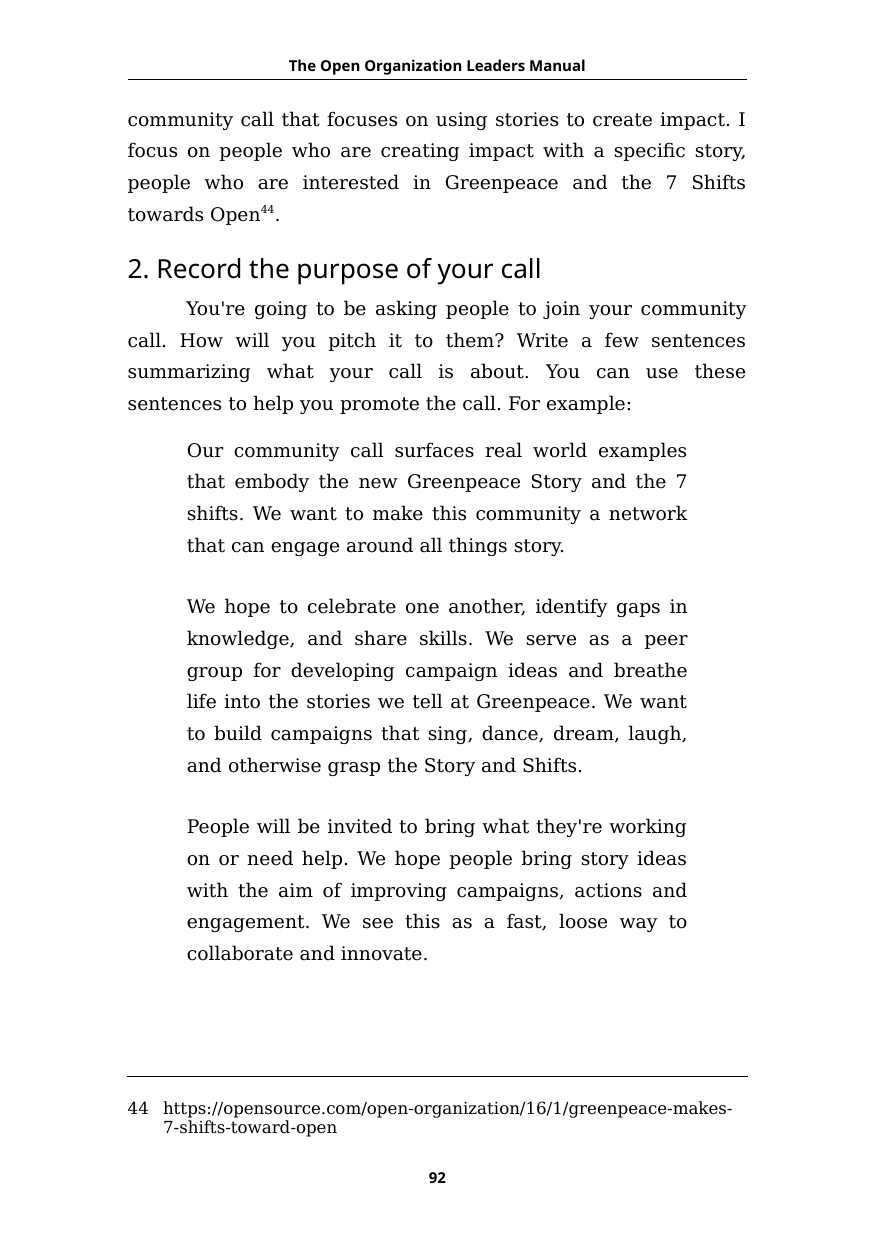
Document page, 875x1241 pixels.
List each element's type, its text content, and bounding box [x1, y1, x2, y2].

text Our community call surfaces real world examples that embody the new Greenpeace Story and the 7 shifts. We want to make this community a network that can engage around all things story. [187, 440, 688, 557]
text https://opensource.com/open-organization/16/1/greenpeace-makes-7-shifts-toward-open [127, 1099, 747, 1138]
text We hope to celebrate one another, identify gaps in knowledge, and share skills. We serve as a peer group for developing campaign ideas and breathe life into the stories we tell at Greenpeace. We want to build campaigns that sing, dance, dream, laugh, and otherwise grasp the Story and Shifts. [187, 597, 688, 777]
text People will be invited to bring what they're working on or need help. We hope people bring story ideas with the aim of improving campaigns, actions and engagement. We see this as a fast, loose way to collaborate and innovate. [187, 817, 688, 965]
subtitle 2. Record the purpose of your call [127, 250, 747, 286]
text community call that focuses on using stories to create impact. I focus on people who are creating impact with a specific story, people who are interested in Greenpeace and the 7 Shifts towards Open. [127, 109, 747, 226]
text You're going to be asking people to join your community call. How will you pitch it to them? Write a few sentences summarizing what your call is about. You can use these sentences to help you promote the call. For example: [127, 298, 747, 415]
